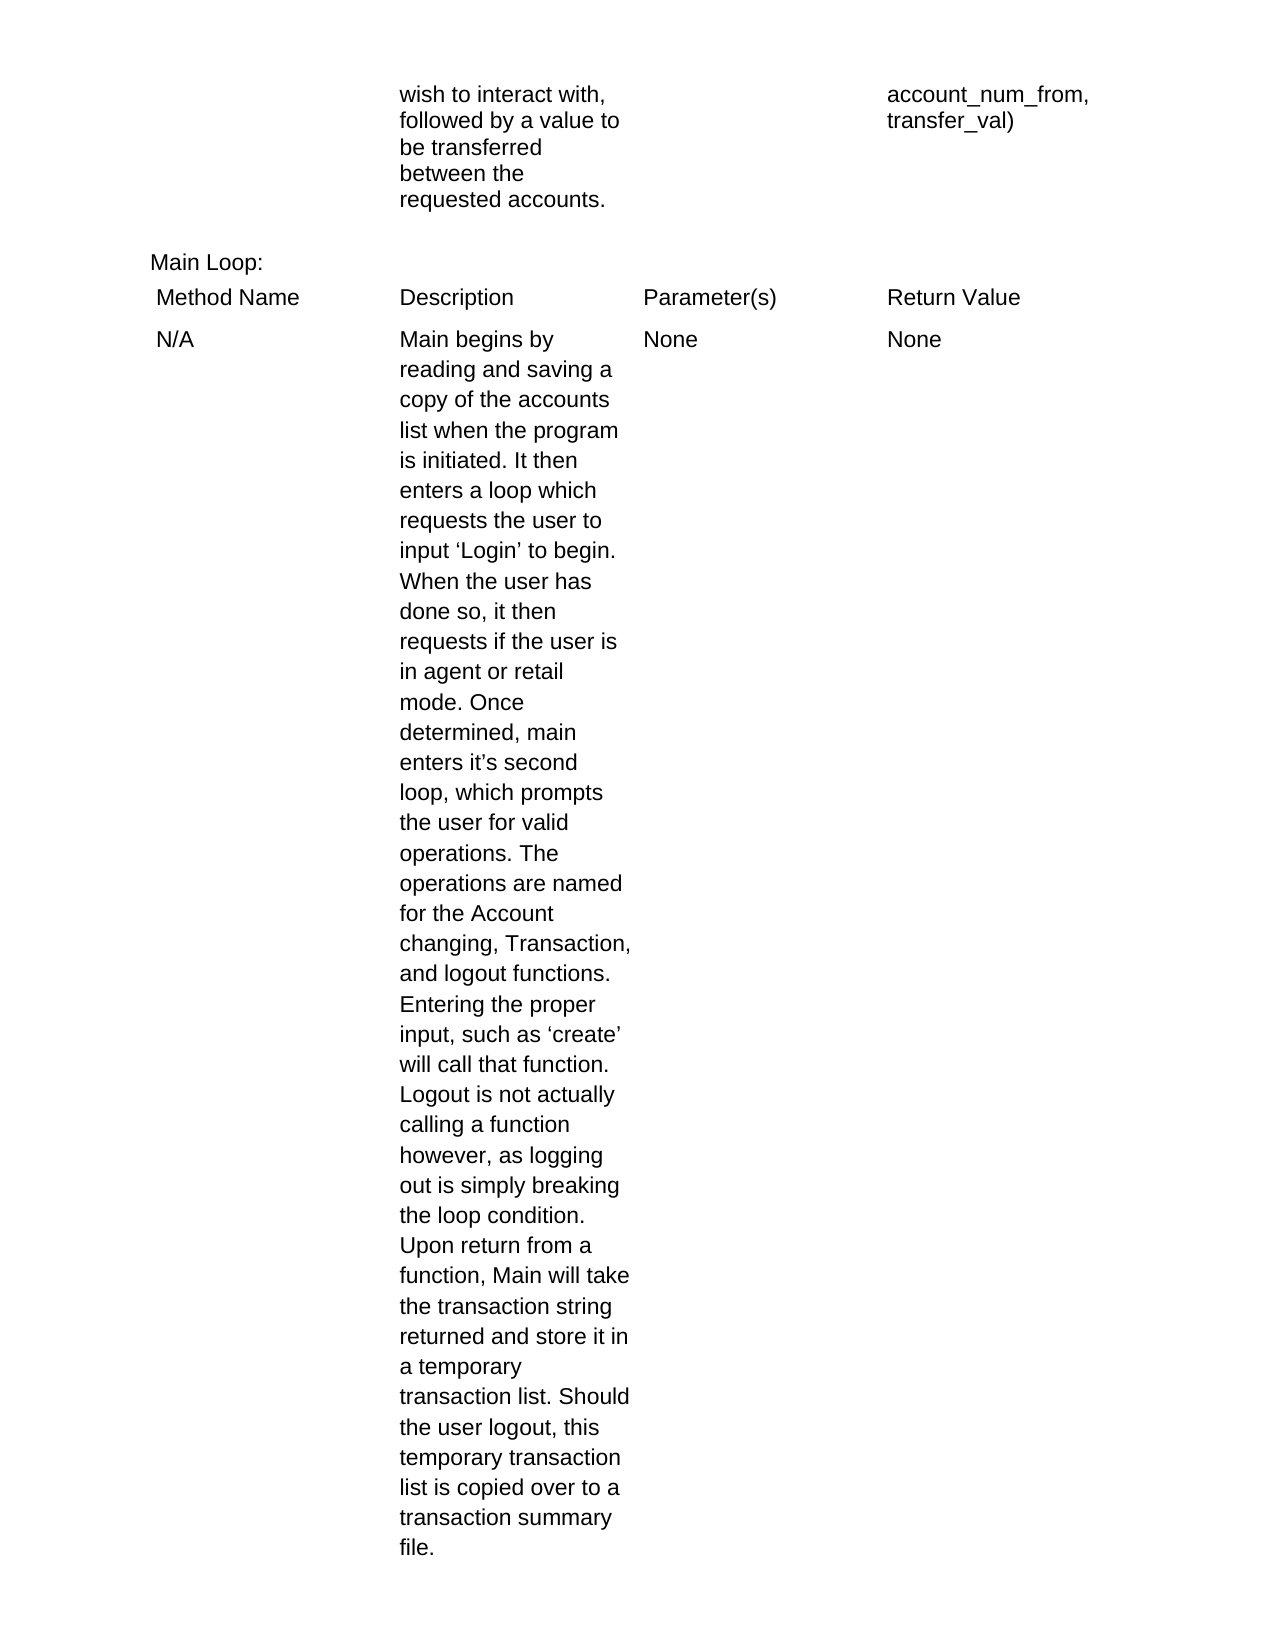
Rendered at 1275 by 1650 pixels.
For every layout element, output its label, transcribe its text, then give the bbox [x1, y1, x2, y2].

table_cell account_num_from, transfer_val) [881, 75, 1125, 218]
table_header Description [394, 279, 637, 320]
table_cell None [881, 320, 1125, 1570]
table_cell N/A [150, 320, 394, 1570]
text Main Loop: [150, 248, 1125, 275]
table_cell Main begins by reading and saving a copy of the accounts list when the program is initiated. It then enters a loop which requests the user to input ‘Login’ to begin. When the user has done so, it then requests if the user is in agent or retail mode. Once determined, main enters it’s second loop, which prompts the user for valid operations. The operations are named for the Account changing, Transaction, and logout functions. Entering the proper input, such as ‘create’ will call that function. Logout is not actually calling a function however, as logging out is simply breaking the loop condition. Upon return from a function, Main will take the transaction string returned and store it in a temporary transaction list. Should the user logout, this temporary transaction list is copied over to a transaction summary file. [394, 320, 637, 1570]
table_cell None [638, 320, 881, 1570]
table_header Parameter(s) [638, 279, 881, 320]
table_cell [638, 75, 881, 218]
table_header Method Name [150, 279, 394, 320]
table_cell wish to interact with, followed by a value to be transferred between the requested accounts. [394, 75, 637, 218]
table_cell [150, 75, 394, 218]
table_header Return Value [881, 279, 1125, 320]
